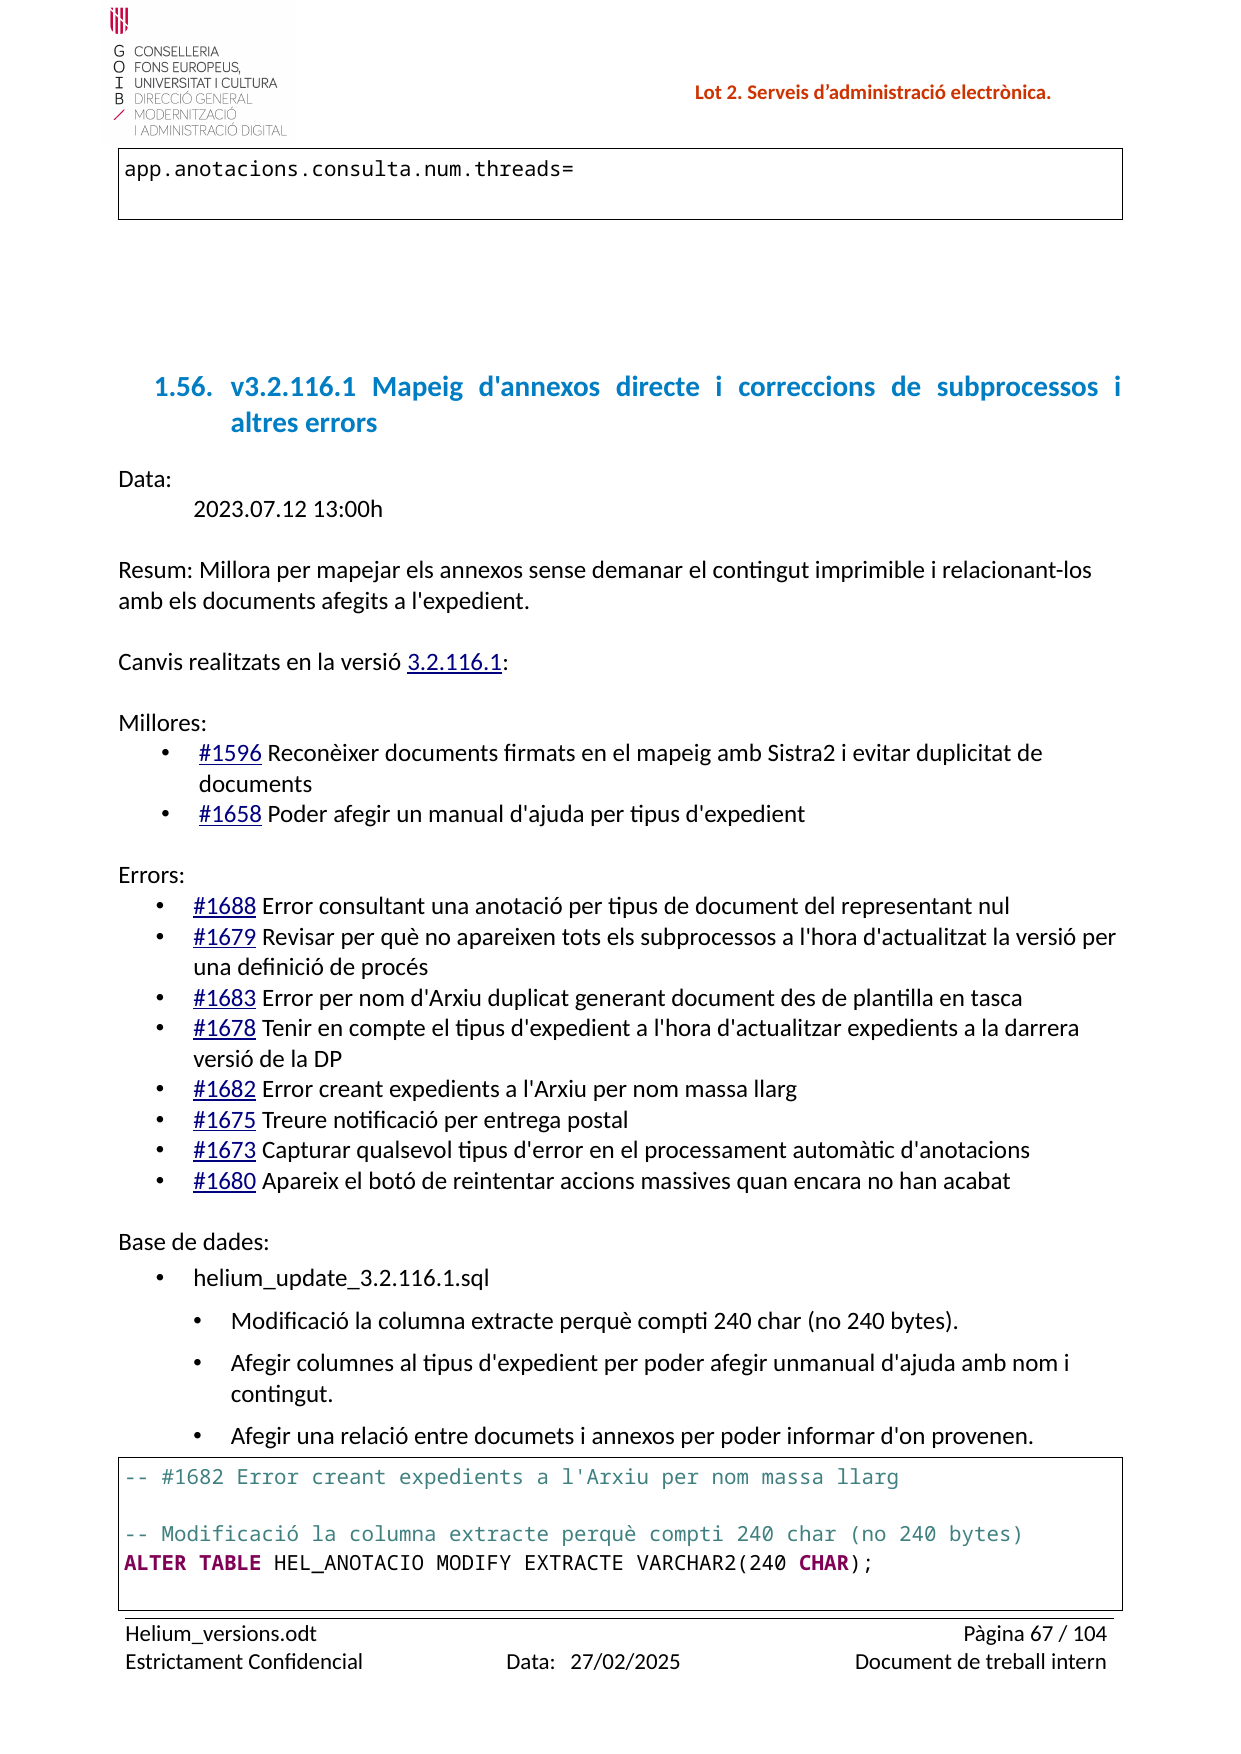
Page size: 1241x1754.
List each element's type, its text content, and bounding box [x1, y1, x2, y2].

list #1688 Error consultant una anotació per tipus de document del representant nul [156, 890, 1122, 921]
list #1682 Error creant expedients a l'Arxiu per nom massa llarg [156, 1073, 1122, 1104]
text Millores: [118, 707, 1122, 738]
text Resum: Millora per mapejar els annexos sense demanar el contingut imprimible i relacionant-los amb els documents afegits a l'expedient. [118, 554, 1122, 616]
list #1679 Revisar per què no apareixen tots els subprocessos a l'hora d'actualitzat la versió per una definició de procés [156, 921, 1122, 982]
text Errors: [118, 860, 1122, 890]
list #1675 Treure notificació per entrega postal [156, 1104, 1122, 1134]
list #1596 Reconèixer documents firmats en el mapeig amb Sistra2 i evitar duplicitat de documents [161, 738, 1122, 799]
list #1680 Apareix el botó de reintentar accions massives quan encara no han acabat [156, 1165, 1122, 1195]
text Canvis realitzats en la versió 3.2.116.1: [118, 646, 1122, 677]
list Modificació la columna extracte perquè compti 240 char (no 240 bytes). [193, 1305, 1122, 1335]
list helium_update_3.2.116.1.sql [156, 1262, 1122, 1293]
table_header -- #1682 Error creant expedients a l'Arxiu per nom massa llarg -- Modificació la columna extracte perquè compti 240 char (no 240 bytes) ALTER TABLE HEL_ANOTACIO MODIFY EXTRACTE VARCHAR2(240 CHAR); [119, 1458, 1122, 1610]
text 2023.07.12 13:00h [118, 493, 1122, 524]
text Data: [118, 463, 1122, 493]
list Afegir una relació entre documets i annexos per poder informar d'on provenen. [193, 1420, 1122, 1451]
text Base de dades: [118, 1226, 1122, 1256]
picture [100, 0, 297, 144]
list #1678 Tenir en compte el tipus d'expedient a l'hora d'actualitzar expedients a la darrera versió de la DP [156, 1012, 1122, 1073]
list #1683 Error per nom d'Arxiu duplicat generant document des de plantilla en tasca [156, 982, 1122, 1012]
table_header app.anotacions.consulta.num.threads= [119, 149, 1122, 219]
list #1658 Poder afegir un manual d'ajuda per tipus d'expedient [161, 799, 1122, 829]
subtitle v3.2.116.1 Mapeig d'annexos directe i correccions de subprocessos i altres errors [153, 368, 1122, 439]
list Afegir columnes al tipus d'expedient per poder afegir unmanual d'ajuda amb nom i contingut. [193, 1347, 1122, 1408]
list #1673 Capturar qualsevol tipus d'error en el processament automàtic d'anotacions [156, 1134, 1122, 1165]
